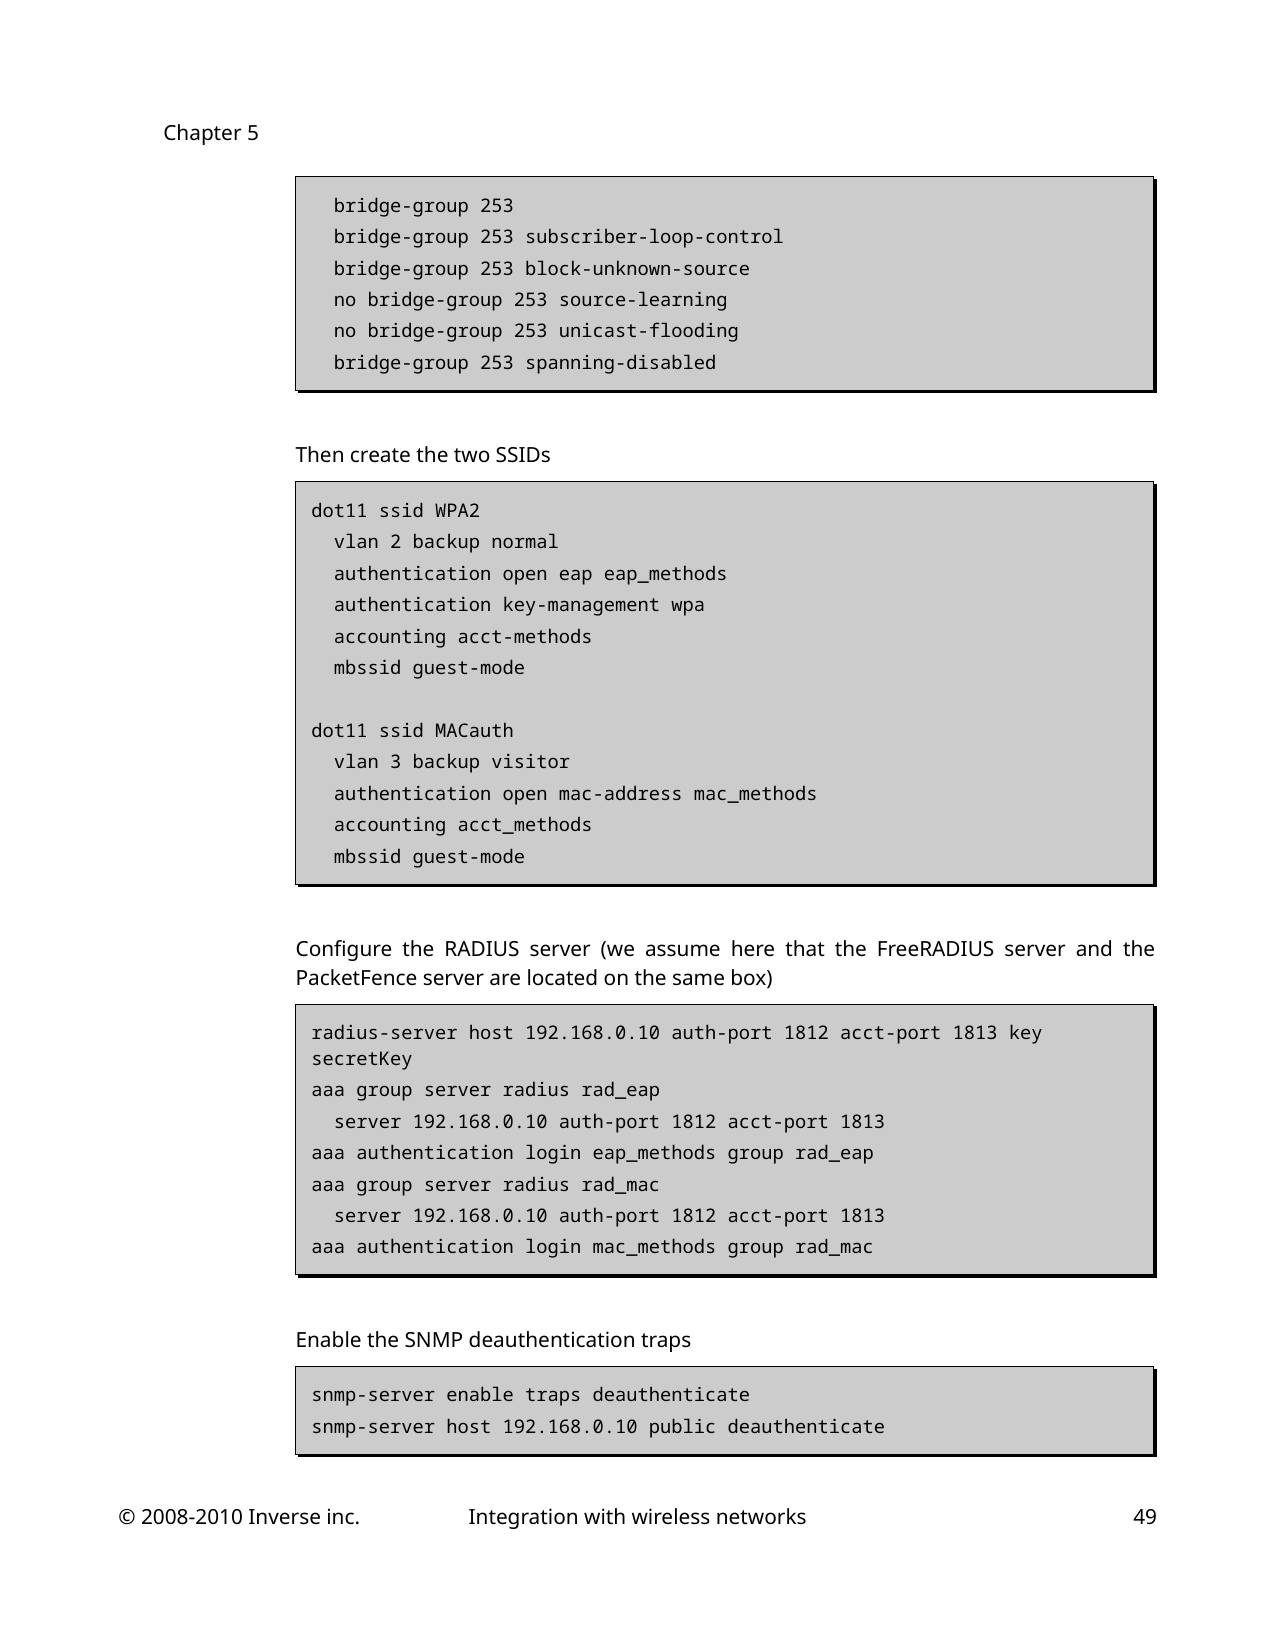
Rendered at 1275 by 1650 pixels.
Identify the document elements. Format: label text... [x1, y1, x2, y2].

text accounting acct_methods [296, 796, 1153, 827]
text authentication open mac-address mac_methods [296, 764, 1153, 796]
text radius-server host 192.168.0.10 auth-port 1812 acct-port 1813 key secretKey [296, 1005, 1153, 1061]
text bridge-group 253 spanning-disabled [296, 333, 1153, 390]
text server 192.168.0.10 auth-port 1812 acct-port 1813 [296, 1186, 1153, 1218]
text bridge-group 253 [296, 177, 1153, 207]
text authentication open eap eap_methods [296, 544, 1153, 576]
text mbssid guest-mode [296, 638, 1153, 670]
text snmp-server host 192.168.0.10 public deauthenticate [296, 1397, 1153, 1454]
text aaa group server radius rad_mac [296, 1155, 1153, 1186]
text server 192.168.0.10 auth-port 1812 acct-port 1813 [296, 1092, 1153, 1123]
text vlan 3 backup visitor [296, 733, 1153, 764]
text Configure the RADIUS server (we assume here that the FreeRADIUS server and the PacketFence server are located on the same box) [295, 934, 1157, 991]
text dot11 ssid MACauth [296, 701, 1153, 733]
text snmp-server enable traps deauthenticate [296, 1367, 1153, 1397]
text accounting acct-methods [296, 607, 1153, 638]
text bridge-group 253 subscriber-loop-control [296, 207, 1153, 239]
text no bridge-group 253 source-learning [296, 270, 1153, 302]
text mbssid guest-mode [296, 827, 1153, 884]
text aaa group server radius rad_eap [296, 1061, 1153, 1092]
text vlan 2 backup normal [296, 513, 1153, 544]
text no bridge-group 253 unicast-flooding [296, 302, 1153, 333]
text aaa authentication login eap_methods group rad_eap [296, 1123, 1153, 1155]
text dot11 ssid WPA2 [296, 482, 1153, 513]
text bridge-group 253 block-unknown-source [296, 239, 1153, 270]
text Enable the SNMP deauthentication traps [295, 1325, 1157, 1353]
text aaa authentication login mac_methods group rad_mac [296, 1218, 1153, 1274]
text Then create the two SSIDs [295, 440, 1157, 469]
text authentication key-management wpa [296, 576, 1153, 607]
